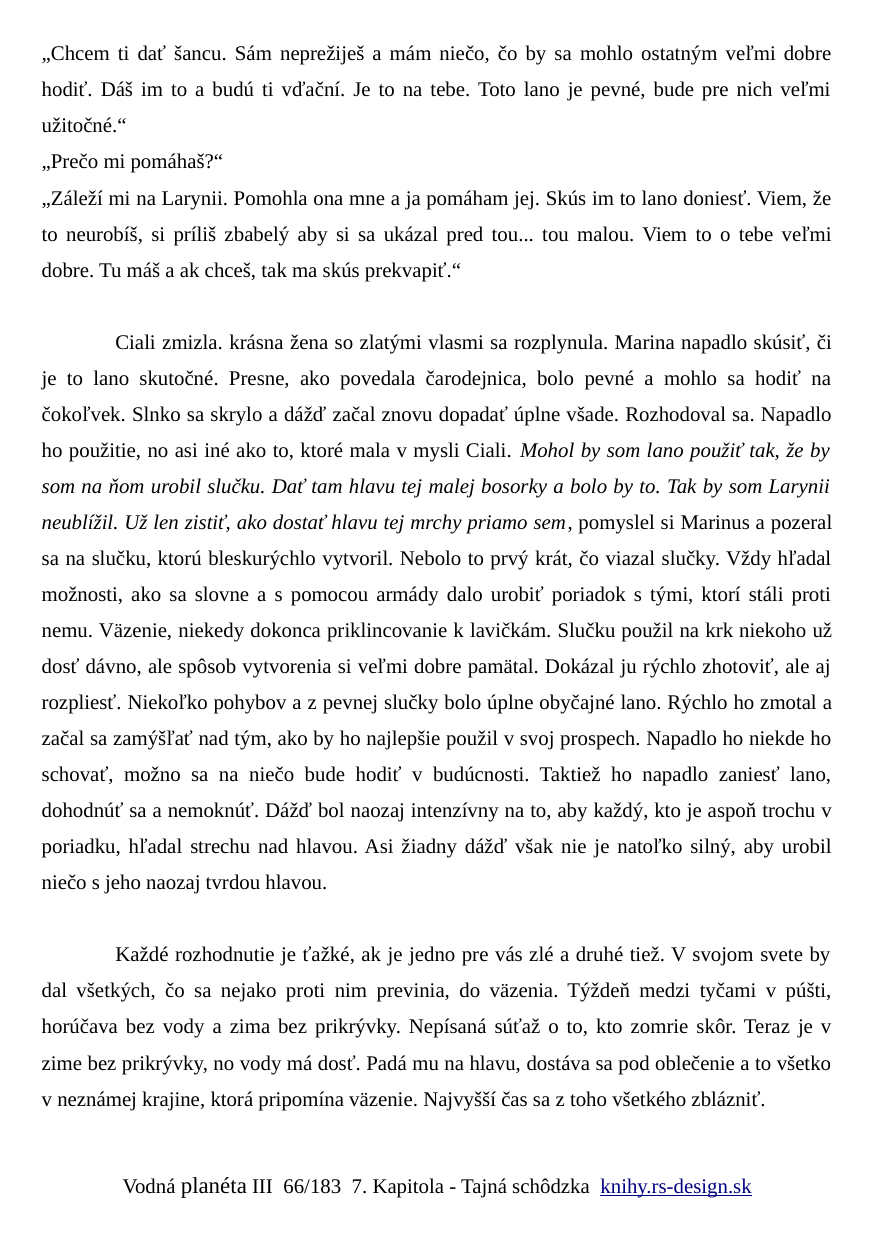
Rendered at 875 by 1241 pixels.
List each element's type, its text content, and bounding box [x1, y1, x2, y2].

text Ciali zmizla. krásna žena so zlatými vlasmi sa rozplynula. Marina napadlo skúsiť, či je to lano skutočné. Presne, ako povedala čarodejnica, bolo pevné a mohlo sa hodiť na čokoľvek. Slnko sa skrylo a dážď začal znovu dopadať úplne všade. Rozhodoval sa. Napadlo ho použitie, no asi iné ako to, ktoré mala v mysli Ciali. Mohol by som lano použiť tak, že by som na ňom urobil slučku. Dať tam hlavu tej malej bosorky a bolo by to. Tak by som Larynii neublížil. Už len zistiť, ako dostať hlavu tej mrchy priamo sem, pomyslel si Marinus a pozeral sa na slučku, ktorú bleskurýchlo vytvoril. Nebolo to prvý krát, čo viazal slučky. Vždy hľadal možnosti, ako sa slovne a s pomocou armády dalo urobiť poriadok s tými, ktorí stáli proti nemu. Väzenie, niekedy dokonca priklincovanie k lavičkám. Slučku použil na krk niekoho už dosť dávno, ale spôsob vytvorenia si veľmi dobre pamätal. Dokázal ju rýchlo zhotoviť, ale aj rozpliesť. Niekoľko pohybov a z pevnej slučky bolo úplne obyčajné lano. Rýchlo ho zmotal a začal sa zamýšľať nad tým, ako by ho najlepšie použil v svoj prospech. Napadlo ho niekde ho schovať, možno sa na niečo bude hodiť v budúcnosti. Taktiež ho napadlo zaniesť lano, dohodnúť sa a nemoknúť. Dážď bol naozaj intenzívny na to, aby každý, kto je aspoň trochu v poriadku, hľadal strechu nad hlavou. Asi žiadny dážď však nie je natoľko silný, aby urobil niečo s jeho naozaj tvrdou hlavou. [41, 330, 833, 894]
text Každé rozhodnutie je ťažké, ak je jedno pre vás zlé a druhé tiež. V svojom svete by dal všetkých, čo sa nejako proti nim previnia, do väzenia. Týždeň medzi tyčami v púšti, horúčava bez vody a zima bez prikrývky. Nepísaná súťaž o to, kto zomrie skôr. Teraz je v zime bez prikrývky, no vody má dosť. Padá mu na hlavu, dostáva sa pod oblečenie a to všetko v neznámej krajine, ktorá pripomína väzenie. Najvyšší čas sa z toho všetkého zblázniť. [41, 942, 833, 1111]
text „Chcem ti dať šancu. Sám neprežiješ a mám niečo, čo by sa mohlo ostatným veľmi dobre hodiť. Dáš im to a budú ti vďační. Je to na tebe. Toto lano je pevné, bude pre nich veľmi užitočné.“ [41, 41, 833, 137]
text „Prečo mi pomáhaš?“ [41, 149, 833, 173]
text „Záleží mi na Larynii. Pomohla ona mne a ja pomáham jej. Skús im to lano doniesť. Viem, že to neurobíš, si príliš zbabelý aby si sa ukázal pred tou... tou malou. Viem to o tebe veľmi dobre. Tu máš a ak chceš, tak ma skús prekvapiť.“ [41, 186, 833, 282]
